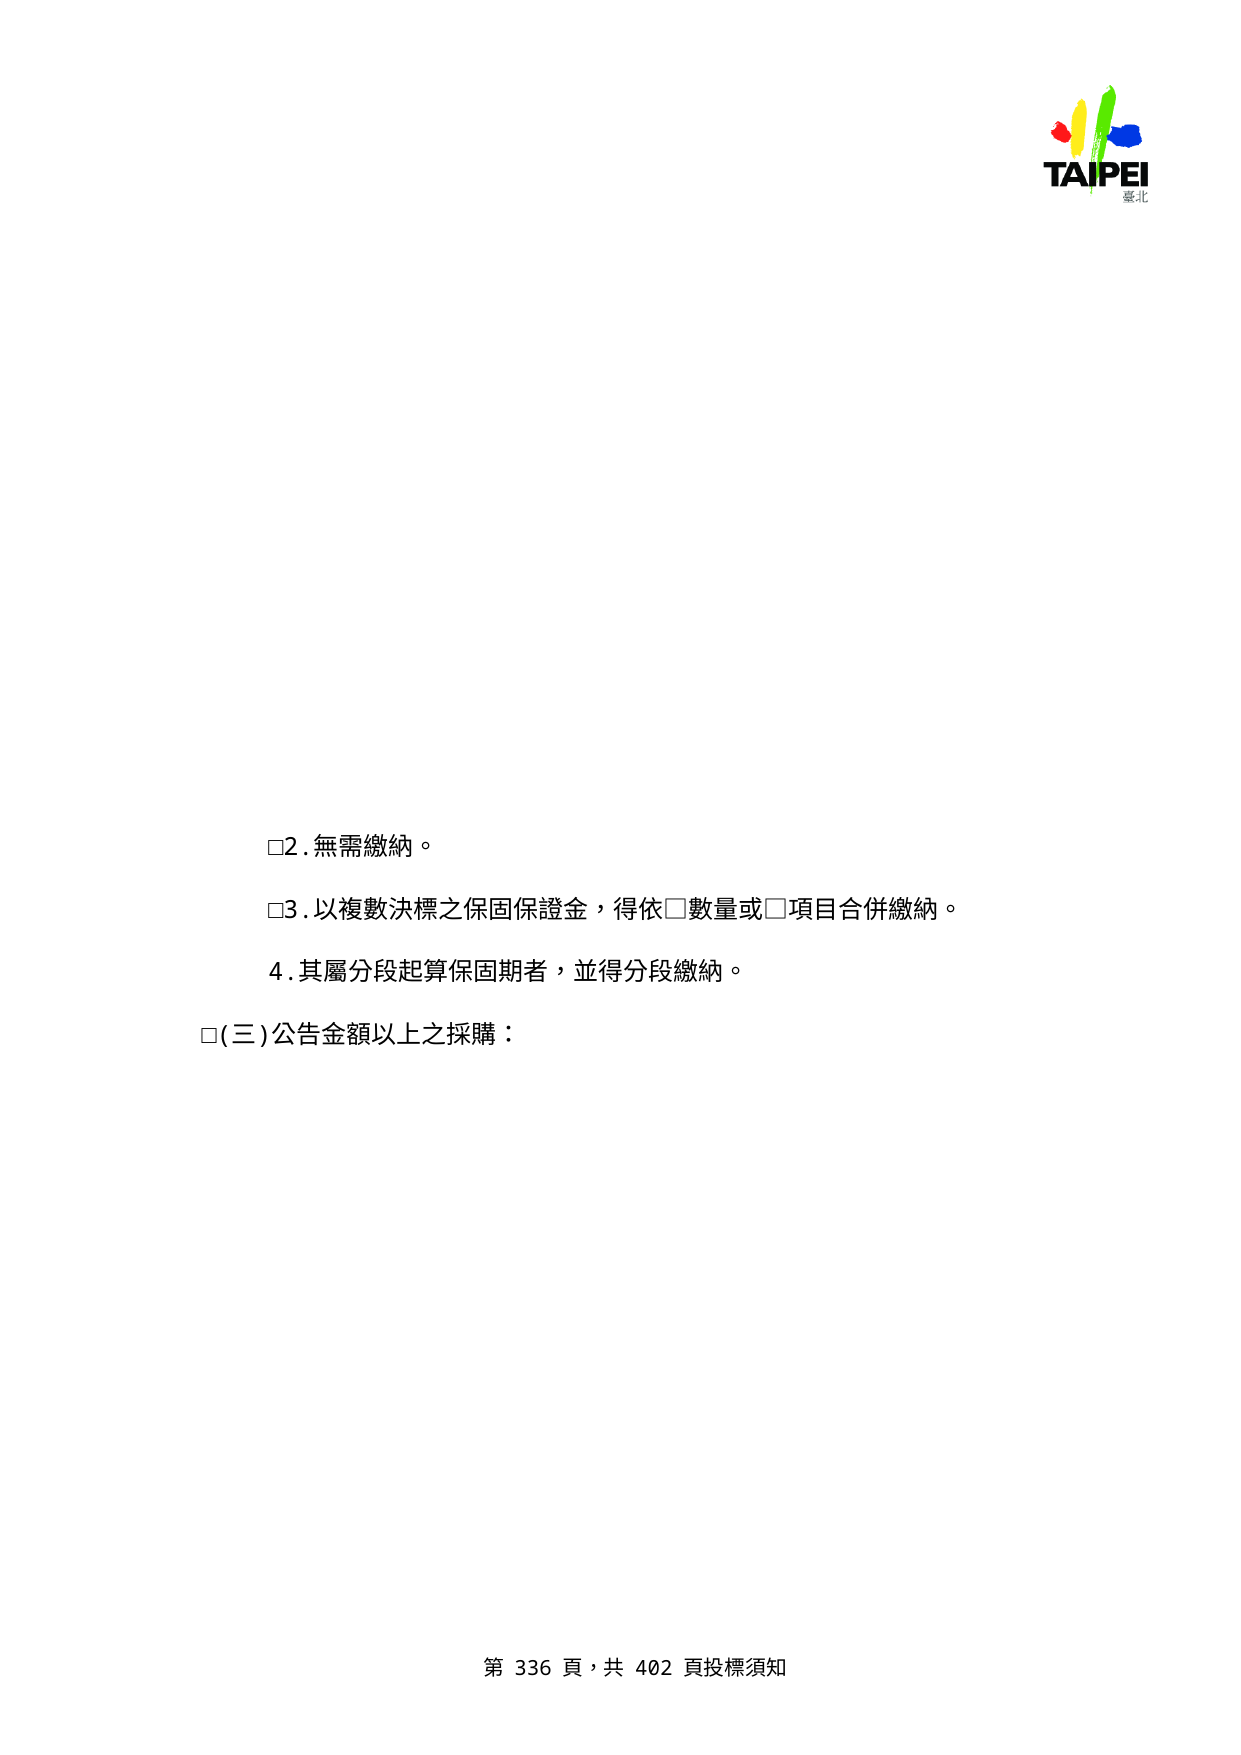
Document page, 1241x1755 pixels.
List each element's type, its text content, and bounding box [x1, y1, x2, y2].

text □3.以複數決標之保固保證金，得依□數量或□項目合併繳納。 [268, 866, 1152, 928]
text □(三)公告金額以上之採購： [201, 991, 1152, 1053]
text □2.無需繳納。 [268, 803, 1152, 866]
text 4.其屬分段起算保固期者，並得分段繳納。 [268, 928, 1152, 991]
